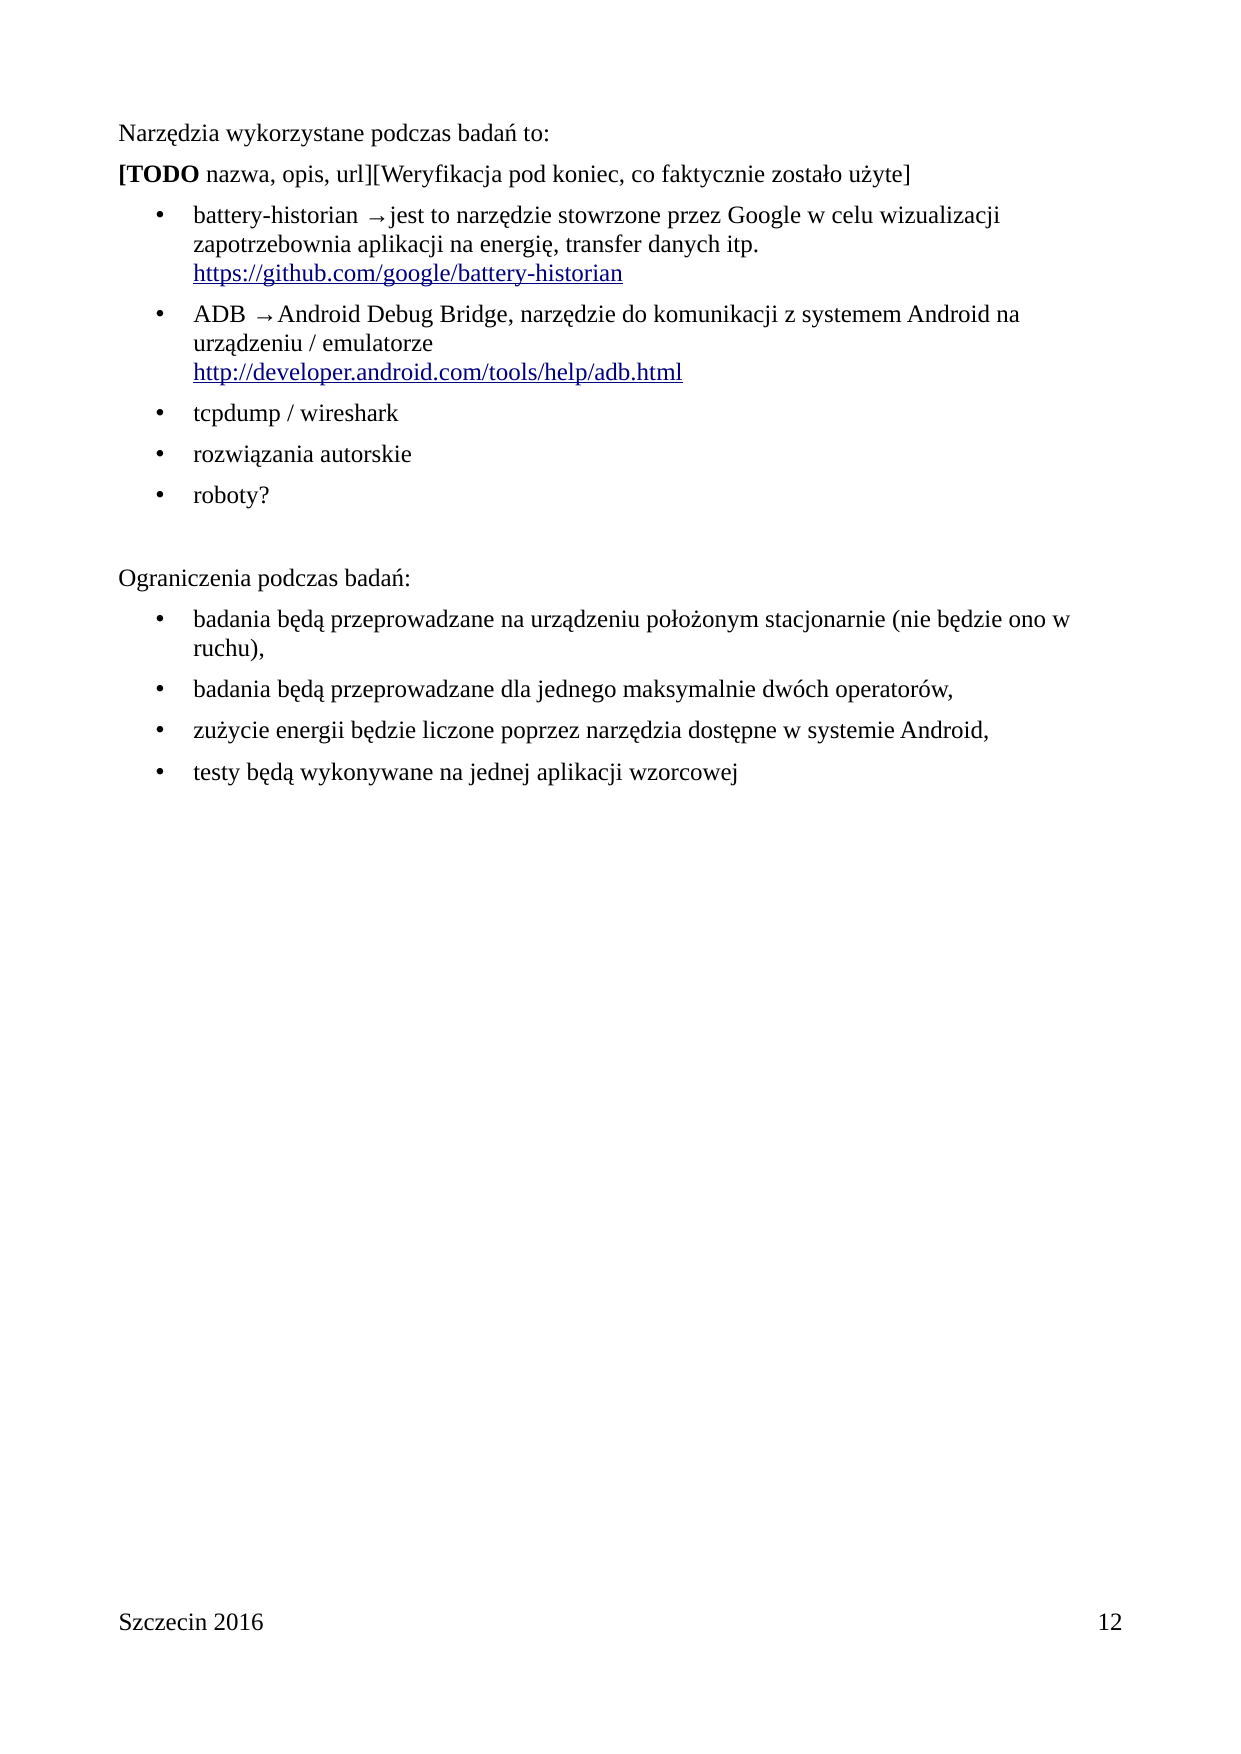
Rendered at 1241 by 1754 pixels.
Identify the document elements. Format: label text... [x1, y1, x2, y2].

list testy będą wykonywane na jednej aplikacji wzorcowej [156, 757, 1122, 786]
text Narzędzia wykorzystane podczas badań to: [118, 118, 1122, 147]
text [TODO nazwa, opis, url][Weryfikacja pod koniec, co faktycznie zostało użyte] [118, 159, 1122, 188]
list battery-historian →jest to narzędzie stowrzone przez Google w celu wizualizacji zapotrzebownia aplikacji na energię, transfer danych itp. https://github.com/google/battery-historian [156, 201, 1122, 287]
text Ograniczenia podczas badań: [118, 563, 1122, 592]
list tcpdump / wireshark [156, 398, 1122, 427]
list roboty? [156, 481, 1122, 509]
list ADB →Android Debug Bridge, narzędzie do komunikacji z systemem Android na urządzeniu / emulatorze http://developer.android.com/tools/help/adb.html [156, 299, 1122, 386]
list rozwiązania autorskie [156, 439, 1122, 468]
list badania będą przeprowadzane dla jednego maksymalnie dwóch operatorów, [156, 674, 1122, 703]
list badania będą przeprowadzane na urządzeniu położonym stacjonarnie (nie będzie ono w ruchu), [156, 604, 1122, 662]
list zużycie energii będzie liczone poprzez narzędzia dostępne w systemie Android, [156, 716, 1122, 744]
